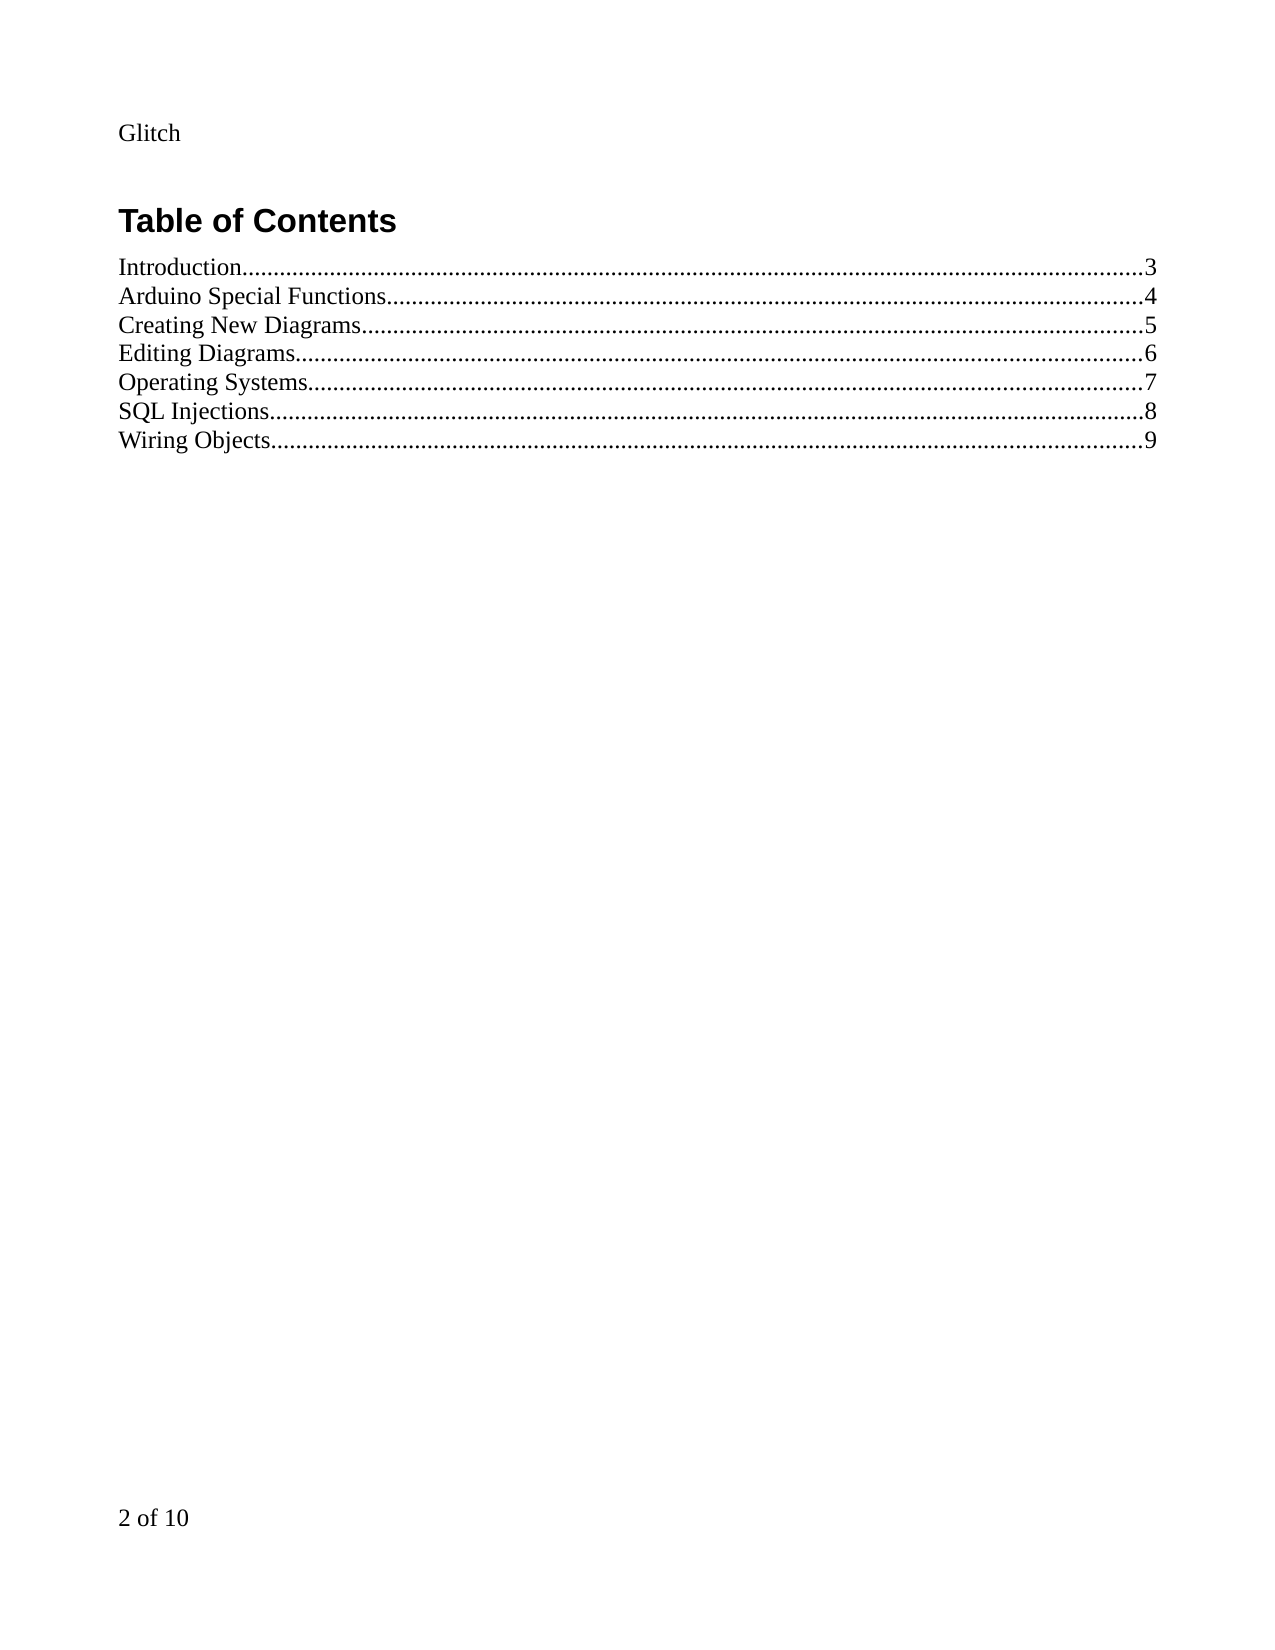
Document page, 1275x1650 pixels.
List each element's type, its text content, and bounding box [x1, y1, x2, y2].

subtitle Table of Contents [118, 201, 1157, 240]
text SQL Injections 8 [118, 396, 1157, 425]
text Editing Diagrams 6 [118, 338, 1157, 367]
text Arduino Special Functions 4 [118, 281, 1157, 310]
text Introduction 3 [118, 252, 1157, 281]
text Wiring Objects 9 [118, 425, 1157, 453]
text Creating New Diagrams 5 [118, 310, 1157, 338]
text Operating Systems 7 [118, 367, 1157, 396]
